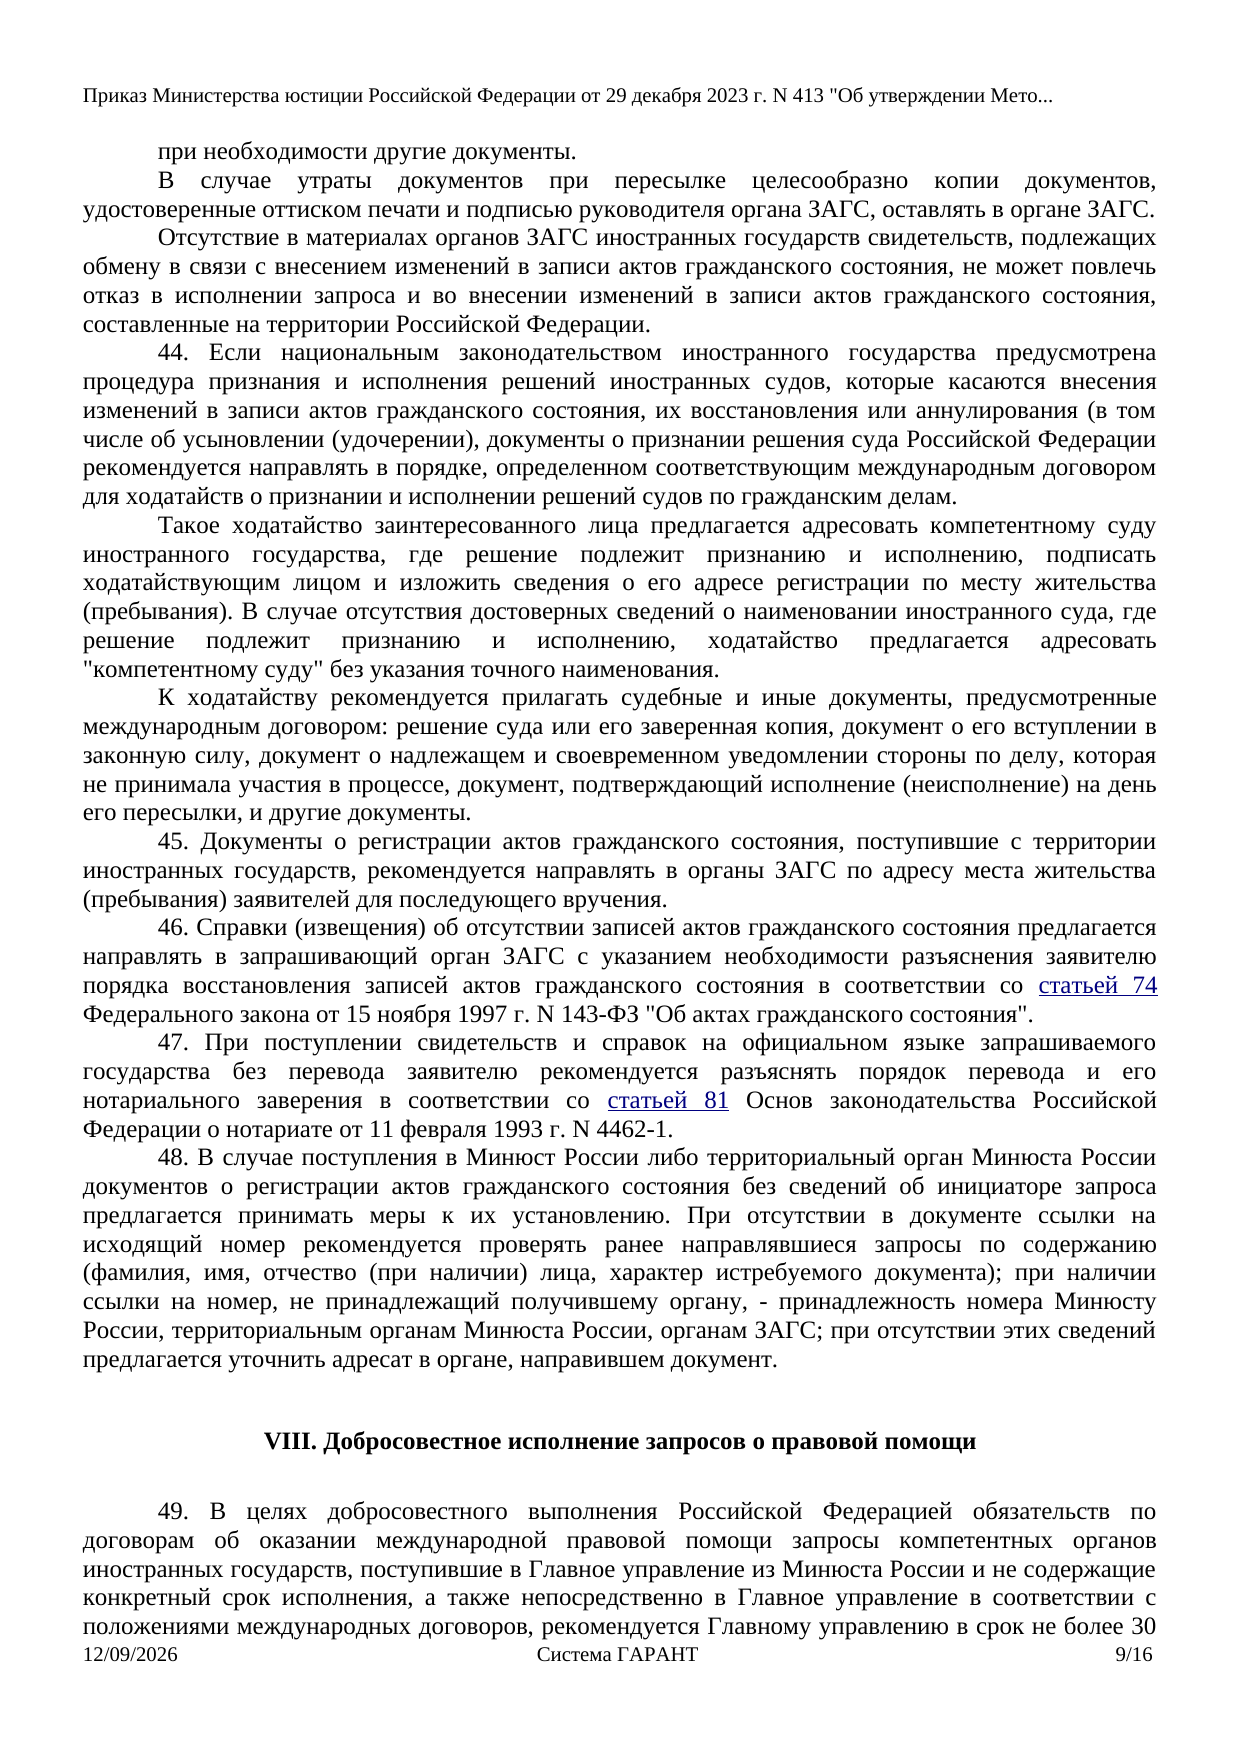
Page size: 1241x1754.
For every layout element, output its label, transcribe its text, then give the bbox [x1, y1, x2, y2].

subtitle VIII. Добросовестное исполнение запросов о правовой помощи [83, 1426, 1157, 1455]
text 45. Документы о регистрации актов гражданского состояния, поступившие с территории иностранных государств, рекомендуется направлять в органы ЗАГС по адресу места жительства (пребывания) заявителей для последующего вручения. [83, 826, 1157, 912]
text 49. В целях добросовестного выполнения Российской Федерацией обязательств по договорам об оказании международной правовой помощи запросы компетентных органов иностранных государств, поступившие в Главное управление из Минюста России и не содержащие конкретный срок исполнения, а также непосредственно в Главное управление в соответствии с положениями международных договоров, рекомендуется Главному управлению в срок не более 30 [83, 1496, 1157, 1640]
text при необходимости другие документы. [83, 136, 1157, 165]
text 48. В случае поступления в Минюст России либо территориальный орган Минюста России документов о регистрации актов гражданского состояния без сведений об инициаторе запроса предлагается принимать меры к их установлению. При отсутствии в документе ссылки на исходящий номер рекомендуется проверять ранее направлявшиеся запросы по содержанию (фамилия, имя, отчество (при наличии) лица, характер истребуемого документа); при наличии ссылки на номер, не принадлежащий получившему органу, - принадлежность номера Минюсту России, территориальным органам Минюста России, органам ЗАГС; при отсутствии этих сведений предлагается уточнить адресат в органе, направившем документ. [83, 1142, 1157, 1372]
text 47. При поступлении свидетельств и справок на официальном языке запрашиваемого государства без перевода заявителю рекомендуется разъяснять порядок перевода и его нотариального заверения в соответствии со статьей 81 Основ законодательства Российской Федерации о нотариате от 11 февраля 1993 г. N 4462-1. [83, 1027, 1157, 1142]
text В случае утраты документов при пересылке целесообразно копии документов, удостоверенные оттиском печати и подписью руководителя органа ЗАГС, оставлять в органе ЗАГС. [83, 165, 1157, 222]
text 44. Если национальным законодательством иностранного государства предусмотрена процедура признания и исполнения решений иностранных судов, которые касаются внесения изменений в записи актов гражданского состояния, их восстановления или аннулирования (в том числе об усыновлении (удочерении), документы о признании решения суда Российской Федерации рекомендуется направлять в порядке, определенном соответствующим международным договором для ходатайств о признании и исполнении решений судов по гражданским делам. [83, 337, 1157, 510]
text 46. Справки (извещения) об отсутствии записей актов гражданского состояния предлагается направлять в запрашивающий орган ЗАГС с указанием необходимости разъяснения заявителю порядка восстановления записей актов гражданского состояния в соответствии со статьей 74 Федерального закона от 15 ноября 1997 г. N 143-ФЗ "Об актах гражданского состояния". [83, 912, 1157, 1027]
text К ходатайству рекомендуется прилагать судебные и иные документы, предусмотренные международным договором: решение суда или его заверенная копия, документ о его вступлении в законную силу, документ о надлежащем и своевременном уведомлении стороны по делу, которая не принимала участия в процессе, документ, подтверждающий исполнение (неисполнение) на день его пересылки, и другие документы. [83, 682, 1157, 826]
text Такое ходатайство заинтересованного лица предлагается адресовать компетентному суду иностранного государства, где решение подлежит признанию и исполнению, подписать ходатайствующим лицом и изложить сведения о его адресе регистрации по месту жительства (пребывания). В случае отсутствия достоверных сведений о наименовании иностранного суда, где решение подлежит признанию и исполнению, ходатайство предлагается адресовать "компетентному суду" без указания точного наименования. [83, 510, 1157, 682]
text Отсутствие в материалах органов ЗАГС иностранных государств свидетельств, подлежащих обмену в связи с внесением изменений в записи актов гражданского состояния, не может повлечь отказ в исполнении запроса и во внесении изменений в записи актов гражданского состояния, составленные на территории Российской Федерации. [83, 222, 1157, 337]
